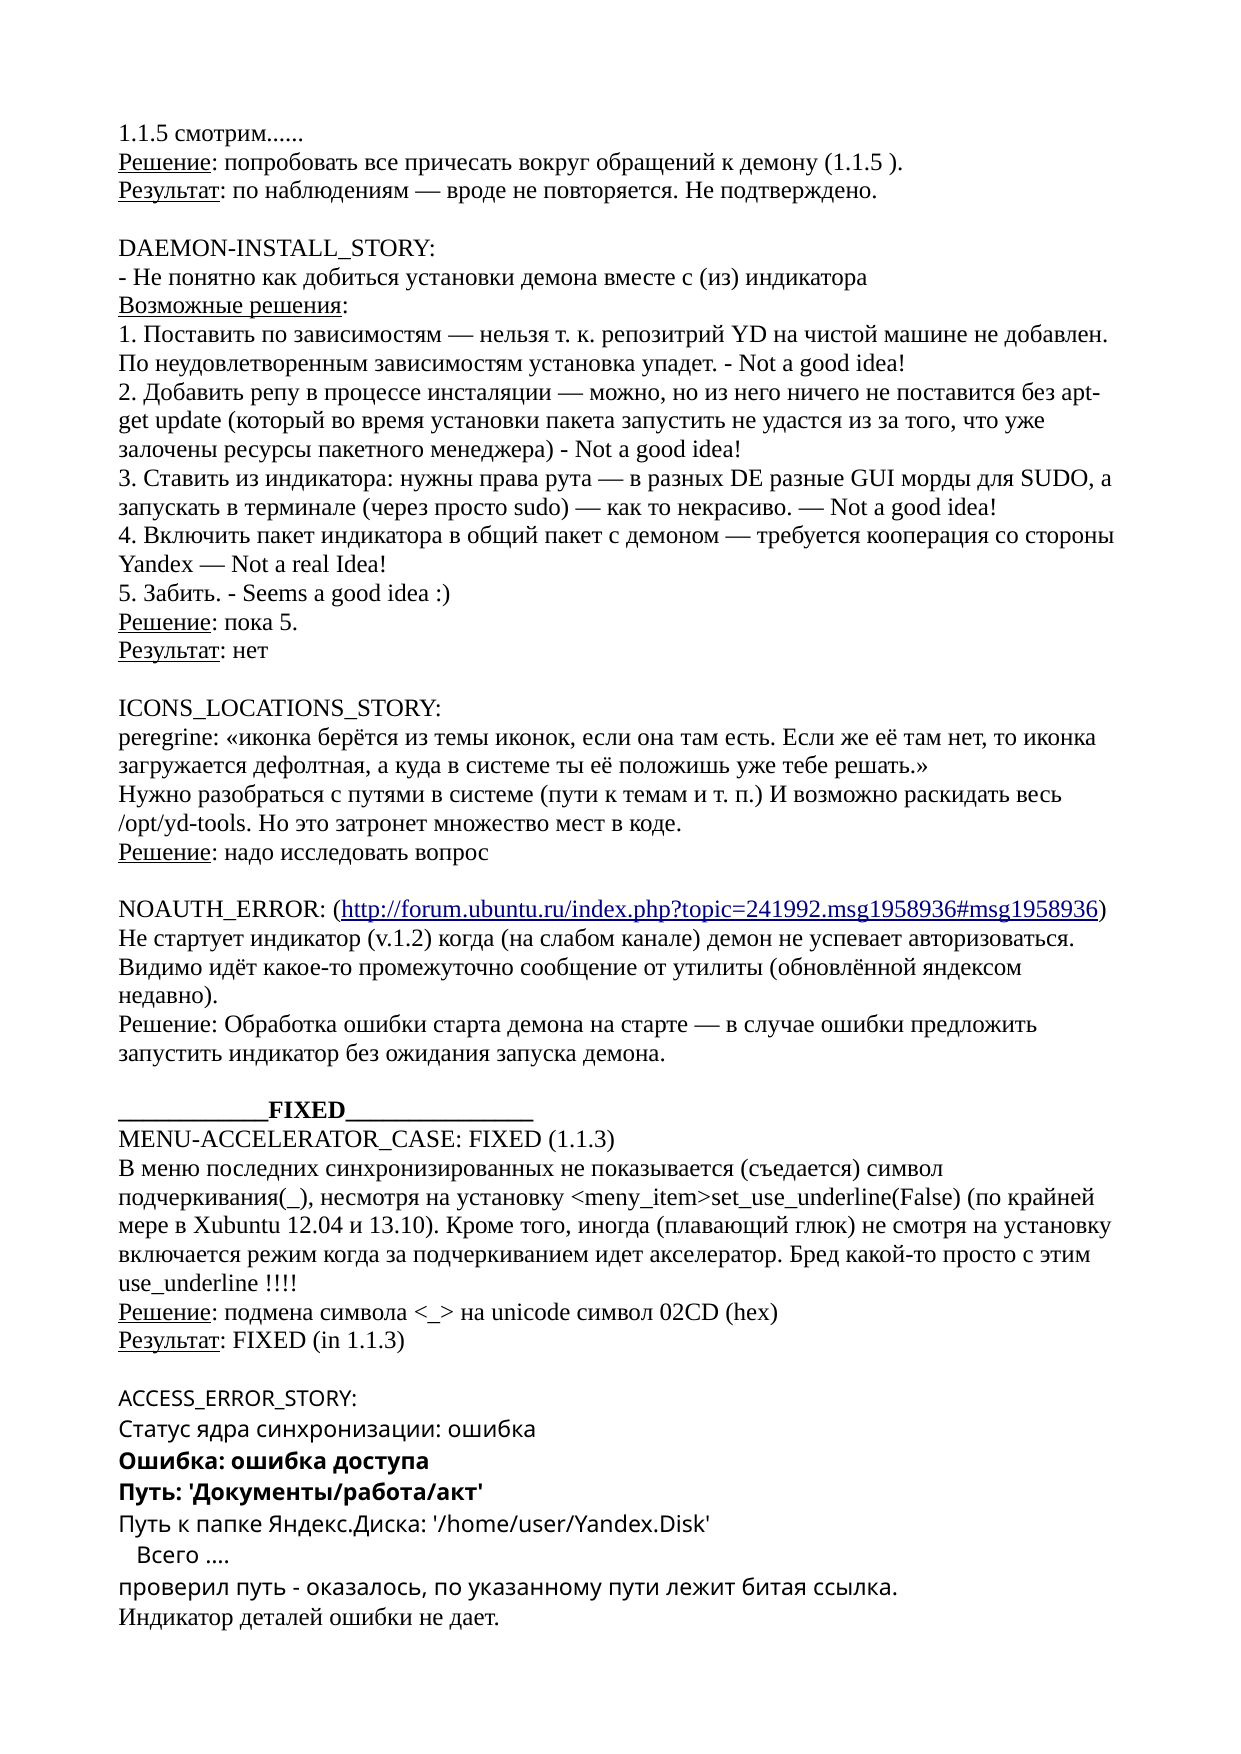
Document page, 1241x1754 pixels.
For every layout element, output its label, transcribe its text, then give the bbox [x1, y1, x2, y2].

text 1. Поставить по зависимостям — нельзя т. к. репозитрий YD на чистой машине не добавлен. По неудовлетворенным зависимостям установка упадет. - Not a good idea! [118, 319, 1122, 377]
text Решение: Обработка ошибки старта демона на старте — в случае ошибки предложить запустить индикатор без ожидания запуска демона. [118, 1009, 1122, 1067]
text Статус ядра синхронизации: ошибка Ошибка: ошибка доступа Путь: 'Документы/работа/акт' Путь к папке Яндекс.Диска: '/home/user/Yandex.Disk' Всего …. [118, 1413, 1122, 1570]
text Решение: попробовать все причесать вокруг обращений к демону (1.1.5 ). [118, 147, 1122, 176]
text ICONS_LOCATIONS_STORY: [118, 693, 1122, 722]
text ACCESS_ERROR_STORY: [118, 1383, 1122, 1413]
text Не стартует индикатор (v.1.2) когда (на слабом канале) демон не успевает авторизоваться. Видимо идёт какое-то промежуточно сообщение от утилиты (обновлённой яндексом недавно). [118, 923, 1122, 1009]
text 2. Добавить репу в процессе инсталяции — можно, но из него ничего не поставится без apt-get update (который во время установки пакета запустить не удастся из за того, что уже залочены ресурсы пакетного менеджера) - Not a good idea! [118, 377, 1122, 463]
text Результат: по наблюдениям — вроде не повторяется. Не подтверждено. [118, 176, 1122, 204]
text 3. Ставить из индикатора: нужны права рута — в разных DE разные GUI морды для SUDO, а запускать в терминале (через просто sudo) — как то некрасиво. — Not a good idea! [118, 463, 1122, 521]
text Решение: пока 5. [118, 607, 1122, 636]
text 5. Забить. - Seems a good idea :) [118, 578, 1122, 607]
text Нужно разобраться с путями в системе (пути к темам и т. п.) И возможно раскидать весь /opt/yd-tools. Но это затронет множество мест в коде. [118, 779, 1122, 837]
text В меню последних синхронизированных не показывается (съедается) символ подчеркивания(_), несмотря на установку <meny_item>set_use_underline(False) (по крайней мере в Xubuntu 12.04 и 13.10). Кроме того, иногда (плавающий глюк) не смотря на установку включается режим когда за подчеркиванием идет акселератор. Бред какой-то просто с этим use_underline !!!! [118, 1153, 1122, 1297]
text Возможные решения: [118, 291, 1122, 319]
text MENU-ACCELERATOR_CASE: FIXED (1.1.3) [118, 1124, 1122, 1153]
text - Не понятно как добиться установки демона вместе с (из) индикатора [118, 262, 1122, 291]
text проверил путь - оказалось, по указанному пути лежит битая ссылка. [118, 1570, 1122, 1602]
text Результат: FIXED (in 1.1.3) [118, 1326, 1122, 1354]
text 1.1.5 смотрим...... [118, 118, 1122, 147]
text DAEMON-INSTALL_STORY: [118, 233, 1122, 262]
text NOAUTH_ERROR: (http://forum.ubuntu.ru/index.php?topic=241992.msg1958936#msg1958936) [118, 894, 1122, 923]
text Индикатор деталей ошибки не дает. [118, 1602, 1122, 1630]
text Решение: подмена символа <_> на unicode символ 02CD (hex) [118, 1297, 1122, 1326]
text 4. Включить пакет индикатора в общий пакет с демоном — требуется кооперация со стороны Yandex — Not a real Idea! [118, 521, 1122, 578]
text peregrine: «иконка берётся из темы иконок, если она там есть. Если же её там нет, то иконка загружается дефолтная, а куда в системе ты её положишь уже тебе решать.» [118, 722, 1122, 779]
text Решение: надо исследовать вопрос [118, 837, 1122, 866]
text Результат: нет [118, 636, 1122, 664]
text ____________FIXED_______________ [118, 1096, 1122, 1124]
